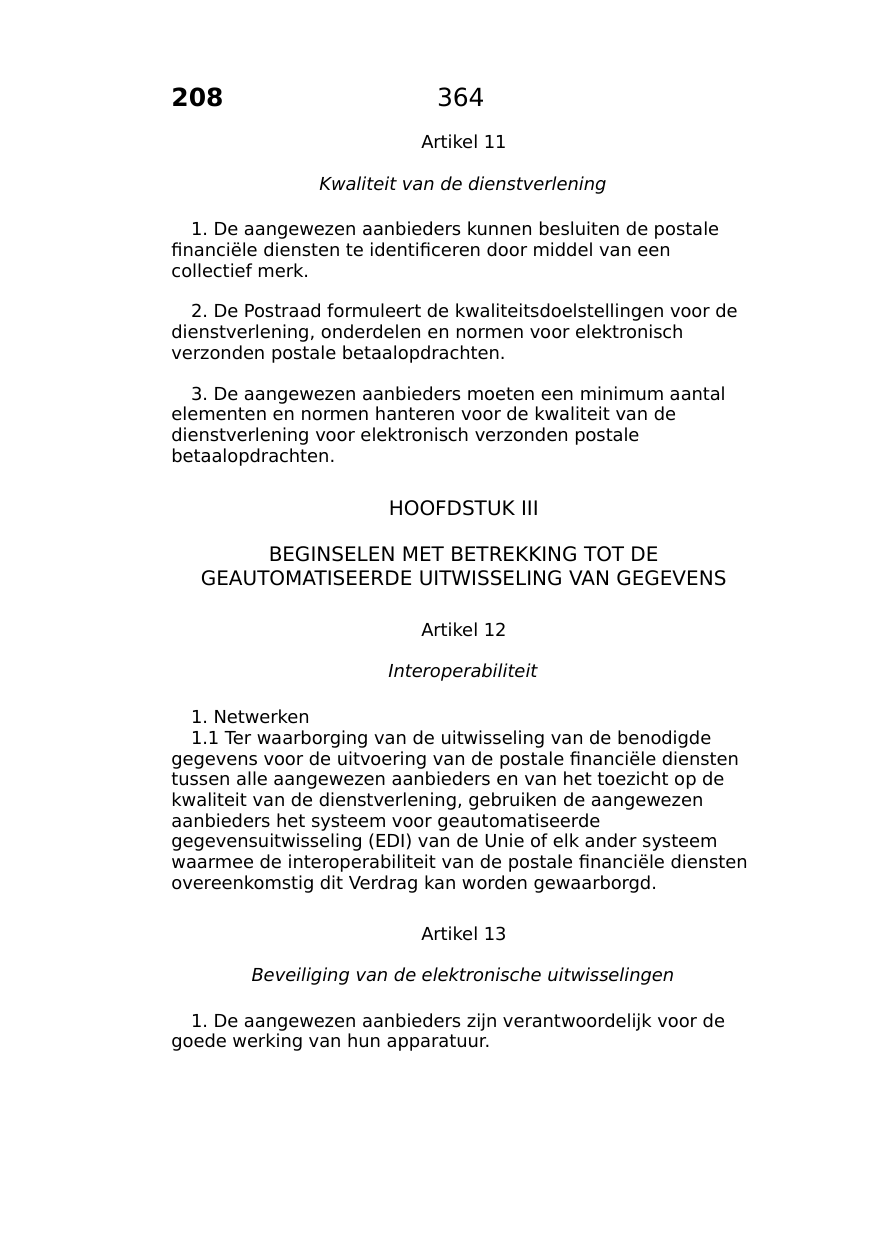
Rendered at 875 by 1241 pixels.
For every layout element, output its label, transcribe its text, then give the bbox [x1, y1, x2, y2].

subtitle Artikel 13 Beveiliging van de elektronische uitwisselingen [171, 923, 756, 986]
subtitle Artikel 12 Interoperabiliteit [171, 620, 756, 682]
text 3. De aangewezen aanbieders moeten een minimum aantal elementen en normen hanteren voor de kwaliteit van de dienstverlening voor elektronisch verzonden postale betaalopdrachten. [171, 383, 756, 466]
text 2. De Postraad formuleert de kwaliteitsdoelstellingen voor de dienstverlening, onderdelen en normen voor elektronisch verzonden postale betaalopdrachten. [171, 301, 756, 363]
subtitle HOOFDSTUK III BEGINSELEN MET BETREKKING TOT DE GEAUTOMATISEERDE UITWISSELING VAN GEGEVENS [171, 496, 756, 590]
subtitle Artikel 11 Kwaliteit van de dienstverlening [171, 132, 756, 194]
text 1. De aangewezen aanbieders zijn verantwoordelijk voor de goede werking van hun apparatuur. [171, 1011, 756, 1052]
text 1. De aangewezen aanbieders kunnen besluiten de postale financiële diensten te identificeren door middel van een collectief merk. [171, 219, 756, 281]
text 1.1 Ter waarborging van de uitwisseling van de benodigde gegevens voor de uitvoering van de postale financiële diensten tussen alle aangewezen aanbieders en van het toezicht op de kwaliteit van de dienstverlening, gebruiken de aangewezen aanbieders het systeem voor geautomatiseerde gegevensuitwisseling (EDI) van de Unie of elk ander systeem waarmee de interoperabiliteit van de postale financiële diensten overeenkomstig dit Verdrag kan worden gewaarborgd. [171, 728, 756, 893]
text 1. Netwerken [171, 707, 756, 728]
